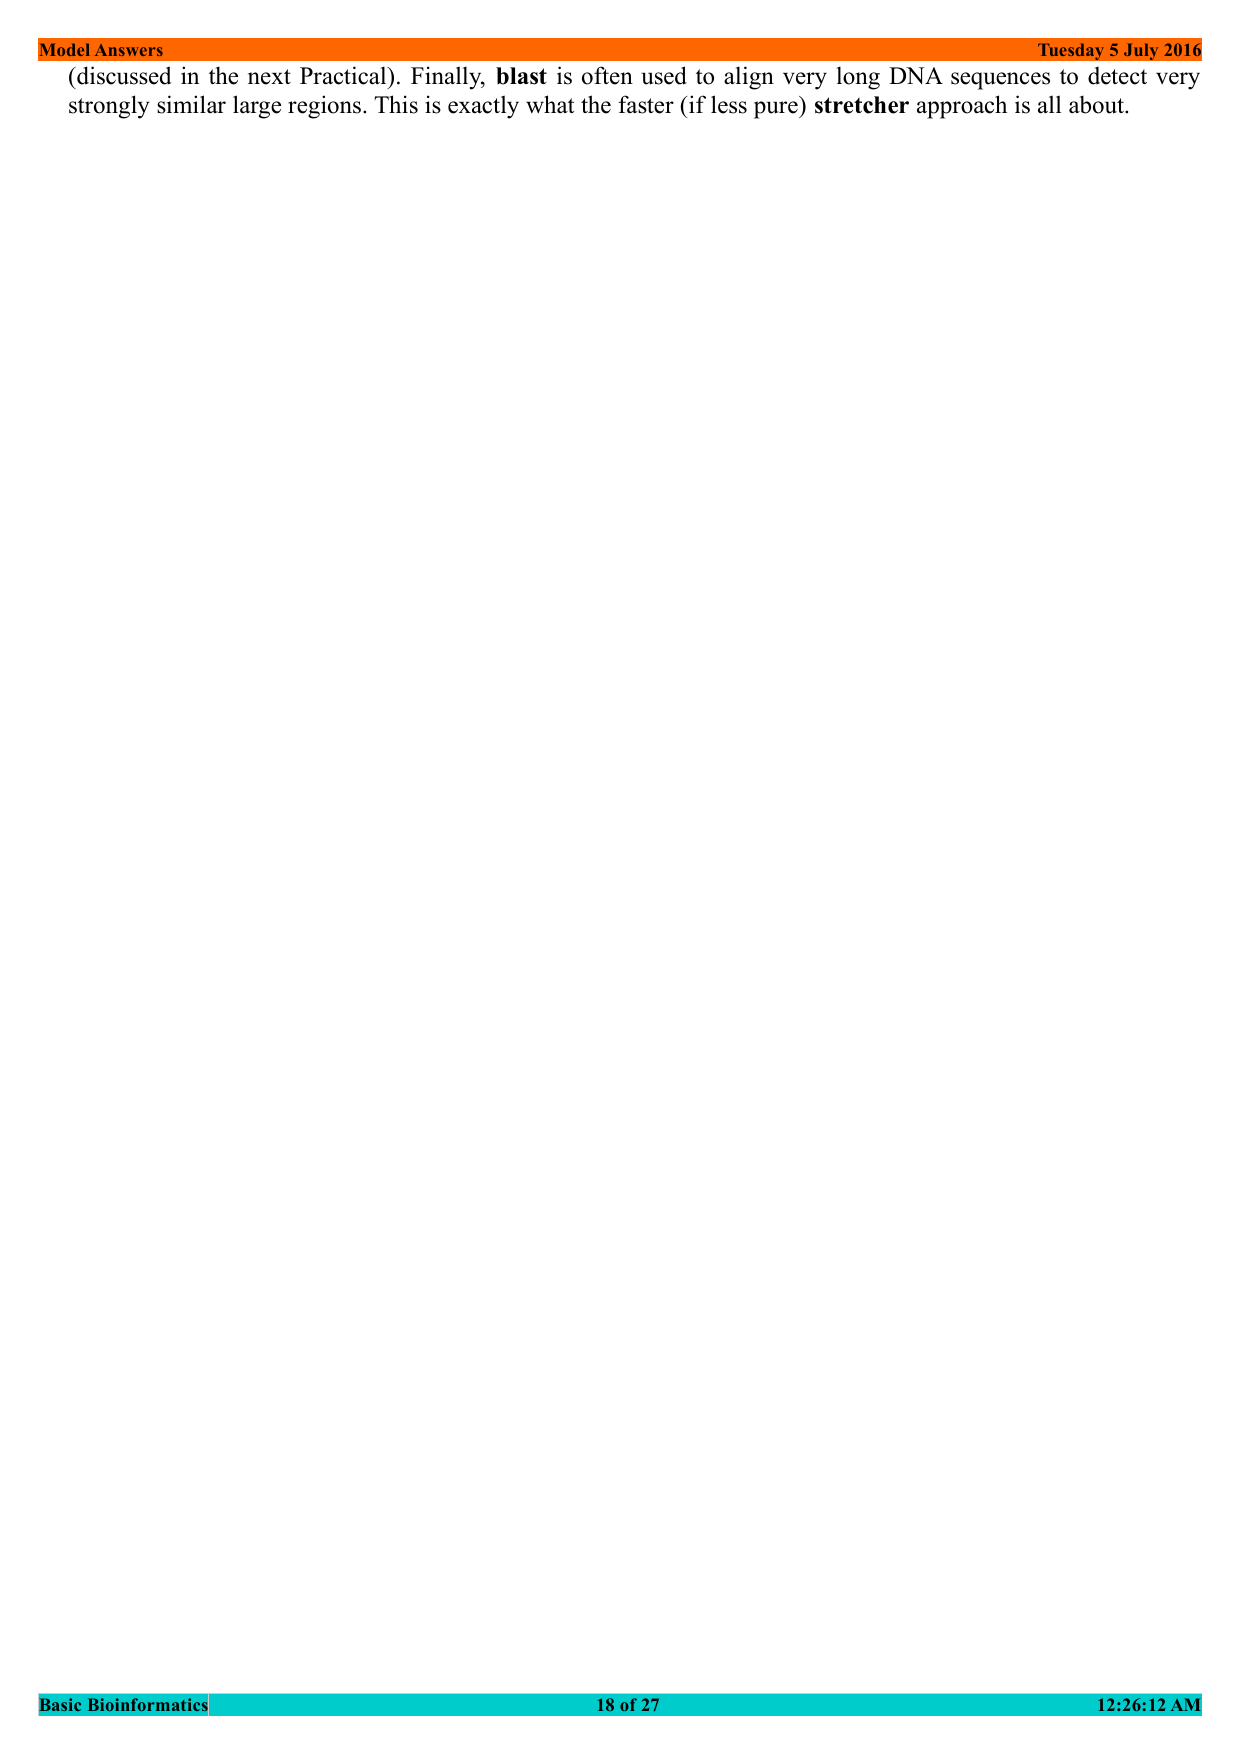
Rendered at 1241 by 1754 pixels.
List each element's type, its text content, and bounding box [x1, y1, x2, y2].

text (discussed in the next Practical). Finally, blast is often used to align very long DNA sequences to detect very strongly similar large regions. This is exactly what the faster (if less pure) stretcher approach is all about. [68, 61, 1202, 119]
